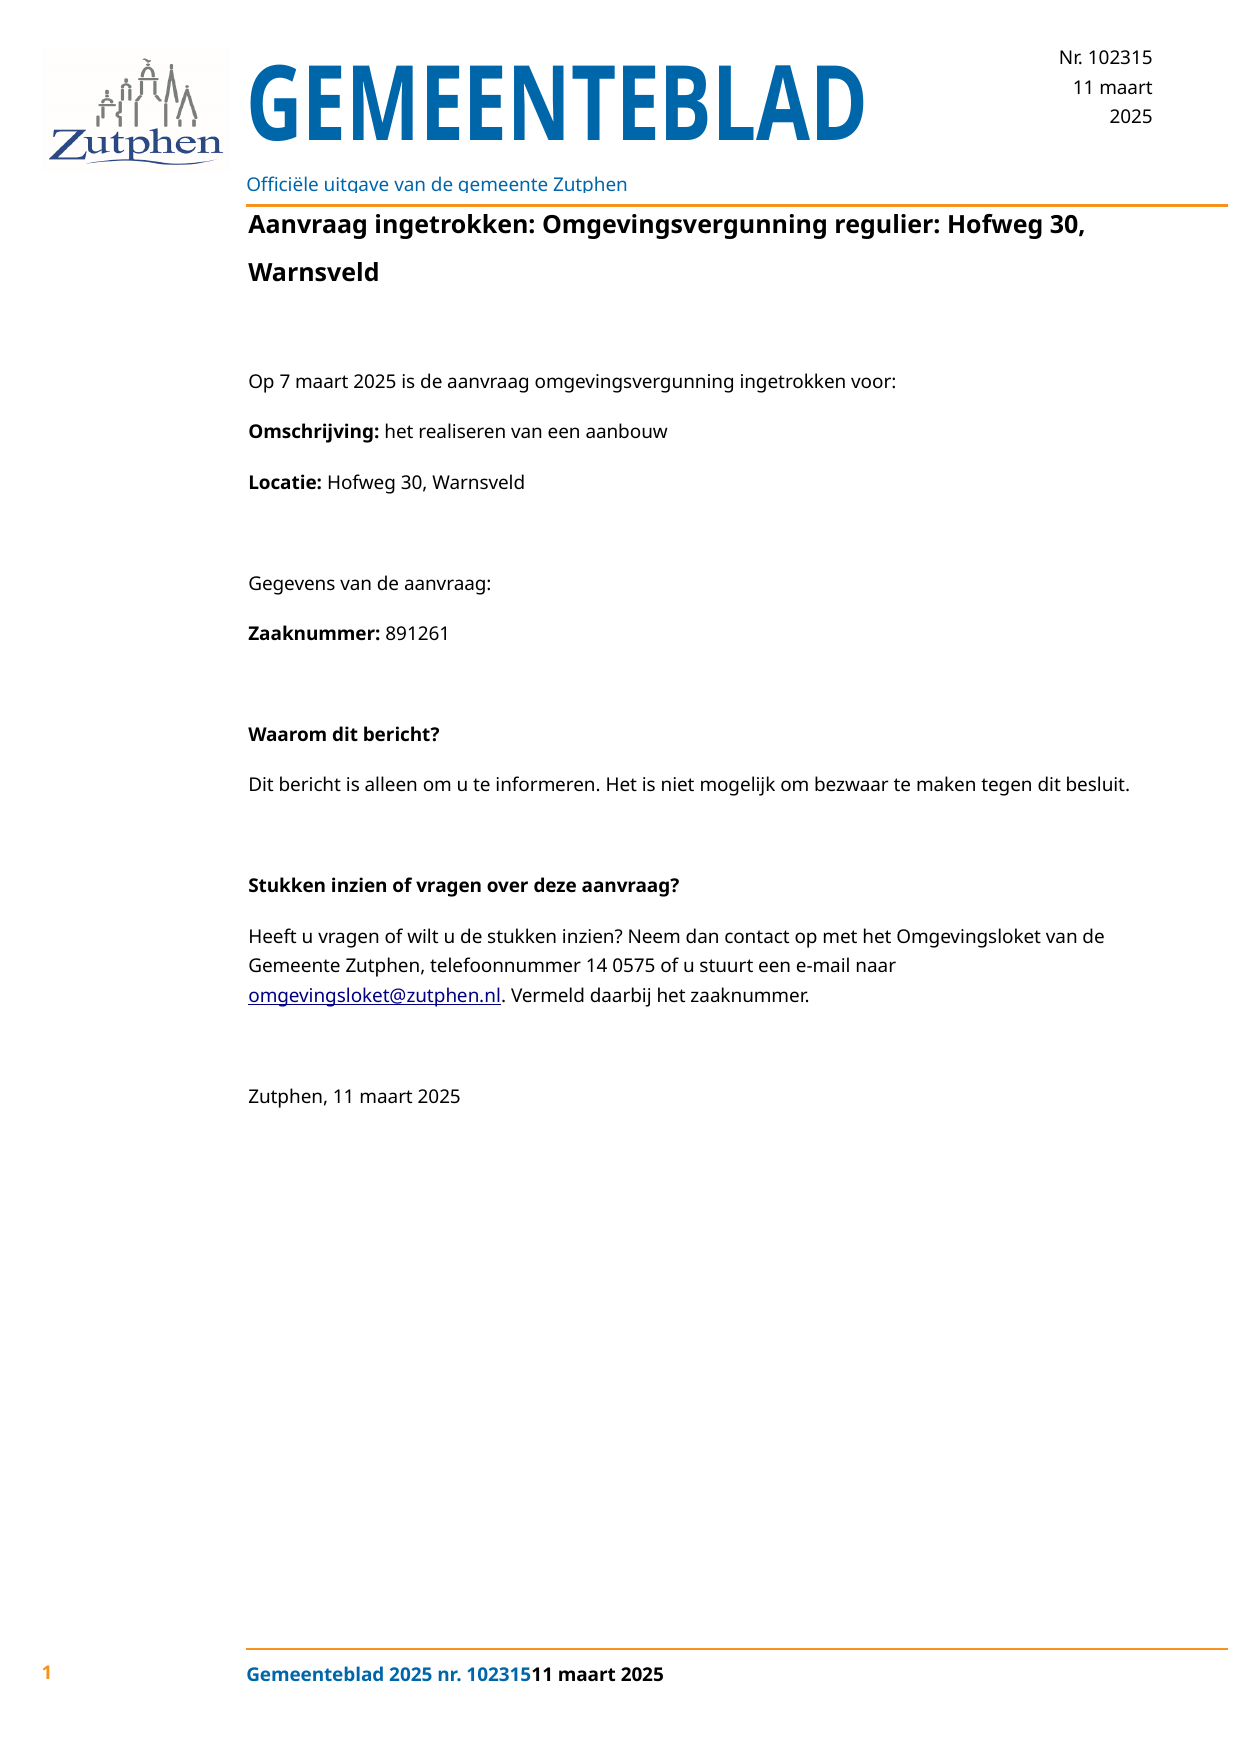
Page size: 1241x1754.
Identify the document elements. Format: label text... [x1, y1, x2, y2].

text Omschrijving: het realiseren van een aanbouw [248, 419, 1152, 444]
text Op 7 maart 2025 is de aanvraag omgevingsvergunning ingetrokken voor: [248, 368, 1152, 394]
text Gegevens van de aanvraag: [248, 570, 1152, 596]
text Stukken inzien of vragen over deze aanvraag? [248, 872, 1152, 898]
text Zaaknummer: 891261 [248, 620, 1152, 646]
text Heeft u vragen of wilt u de stukken inzien? Neem dan contact op met het Omgevingsloket van de Gemeente Zutphen, telefoonnummer 14 0575 of u stuurt een e-mail naar omgevingsloket@zutphen.nl. Vermeld daarbij het zaaknummer. [248, 923, 1152, 1008]
text Waarom dit bericht? [248, 721, 1152, 747]
text Aanvraag ingetrokken: Omgevingsvergunning regulier: Hofweg 30, Warnsveld [248, 207, 1152, 288]
text Zutphen, 11 maart 2025 [248, 1083, 1152, 1109]
text Dit bericht is alleen om u te informeren. Het is niet mogelijk om bezwaar te maken tegen dit besluit. [248, 772, 1152, 797]
text Locatie: Hofweg 30, Warnsveld [248, 469, 1152, 495]
picture [41, 47, 231, 172]
